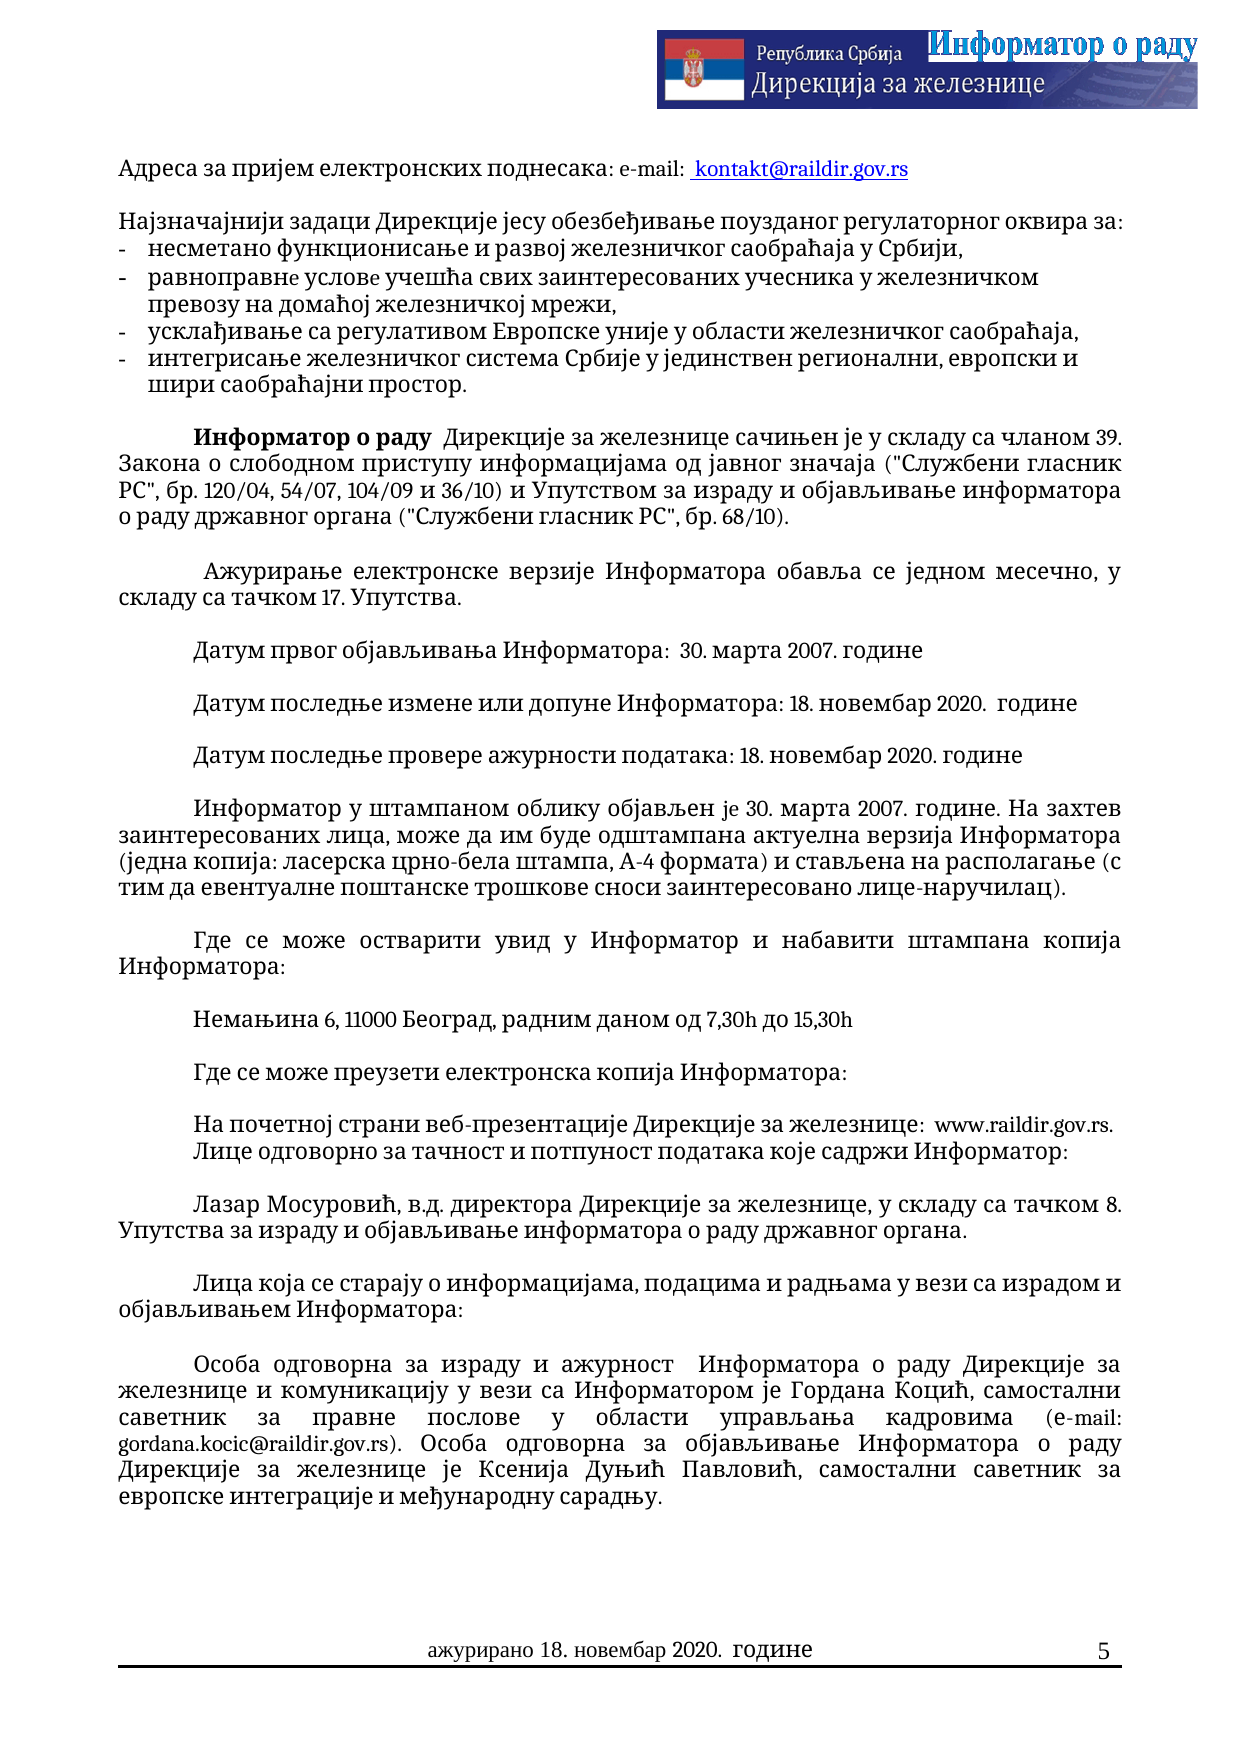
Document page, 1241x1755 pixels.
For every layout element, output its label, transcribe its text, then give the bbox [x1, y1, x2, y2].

text Адреса за пријем електронских поднесака: e-mail: kontakt@raildir.gov.rs [118, 156, 1122, 183]
text Датум последње провере ажурности података: 18. новембар 2020. године [118, 743, 1122, 770]
text Лице одговорно за тачност и потпуност података које садржи Информатор: [118, 1139, 1122, 1165]
text Где се може остварити увид у Информатор и набавити штампана копија Информатора: [118, 928, 1122, 981]
text Где се може преузети електронска копија Информатора: [118, 1059, 1122, 1086]
text На почетној страни веб-презентације Дирекције за железнице: www.raildir.gov.rs. [118, 1112, 1122, 1139]
text Датум последње измене или допуне Информатора: 18. новембар 2020. године [118, 691, 1122, 717]
text Ажурирање електронске верзије Информатора обавља се једном месечно, у складу са тачком 17. Упутства. [118, 559, 1122, 612]
list равноправнe условe учешћа свих заинтересованих учесника у железничком превозу на домаћој железничкој мрежи, [118, 262, 1122, 318]
text Немањина 6, 11000 Београд, радним даном од 7,30h до 15,30h [118, 1007, 1122, 1033]
text Информатор у штампаном облику објављен je 30. марта 2007. године. На захтев заинтересованих лица, може да им буде одштампана актуелна верзија Информатора (једна копија: ласерска црно-бела штампа, А-4 формата) и стављена на располагање (с тим да евентуалне поштанске трошкове сноси заинтересовано лице-наручилац). [118, 796, 1122, 901]
list усклађивање са регулативом Европске уније у области железничког саобраћаја, [118, 318, 1122, 345]
text Информатор о раду Дирекције за железнице сачињен је у складу са чланом 39. Закона о слободном приступу информацијама од јавног значаја ("Службени гласник РС", бр. 120/04, 54/07, 104/09 и 36/10) и Упутством за израду и објављивање информатора о раду државног органа ("Службени гласник РС", бр. 68/10). [118, 425, 1122, 530]
text Датум првог објављивања Информатора: 30. марта 2007. године [118, 638, 1122, 664]
text Лазар Мосуровић, в.д. директора Дирекције за железнице, у складу са тачком 8. Упутства за израду и објављивање информатора о раду државног органа. [118, 1191, 1122, 1244]
list несметано функционисање и развој железничког саобраћаја у Србији, [118, 235, 1122, 262]
text Лица која се старају о информацијама, подацима и радњама у вези са израдом и објављивањем Информатора: [118, 1270, 1122, 1323]
list интегрисање железничког система Србије у јединствен регионални, европски и шири саобраћајни простор. [118, 345, 1122, 398]
text Особа одговорна за израду и ажурност Информатора о раду Дирекције за железнице и комуникацију у вези са Информатором је Гордана Коцић, самостални саветник за правне послове у области управљања кадровима (е-mail: gordana.kocic@raildir.gov.rs). Особа одговорна за објављивање Информатора о раду Дирекције за железнице је Ксенија Дуњић Павловић, самостални саветник за европске интеграције и међународну сарадњу. [118, 1352, 1122, 1510]
text Најзначајнији задаци Дирекције јесу обезбеђивање поузданог регулаторног оквира за: [118, 209, 1159, 235]
